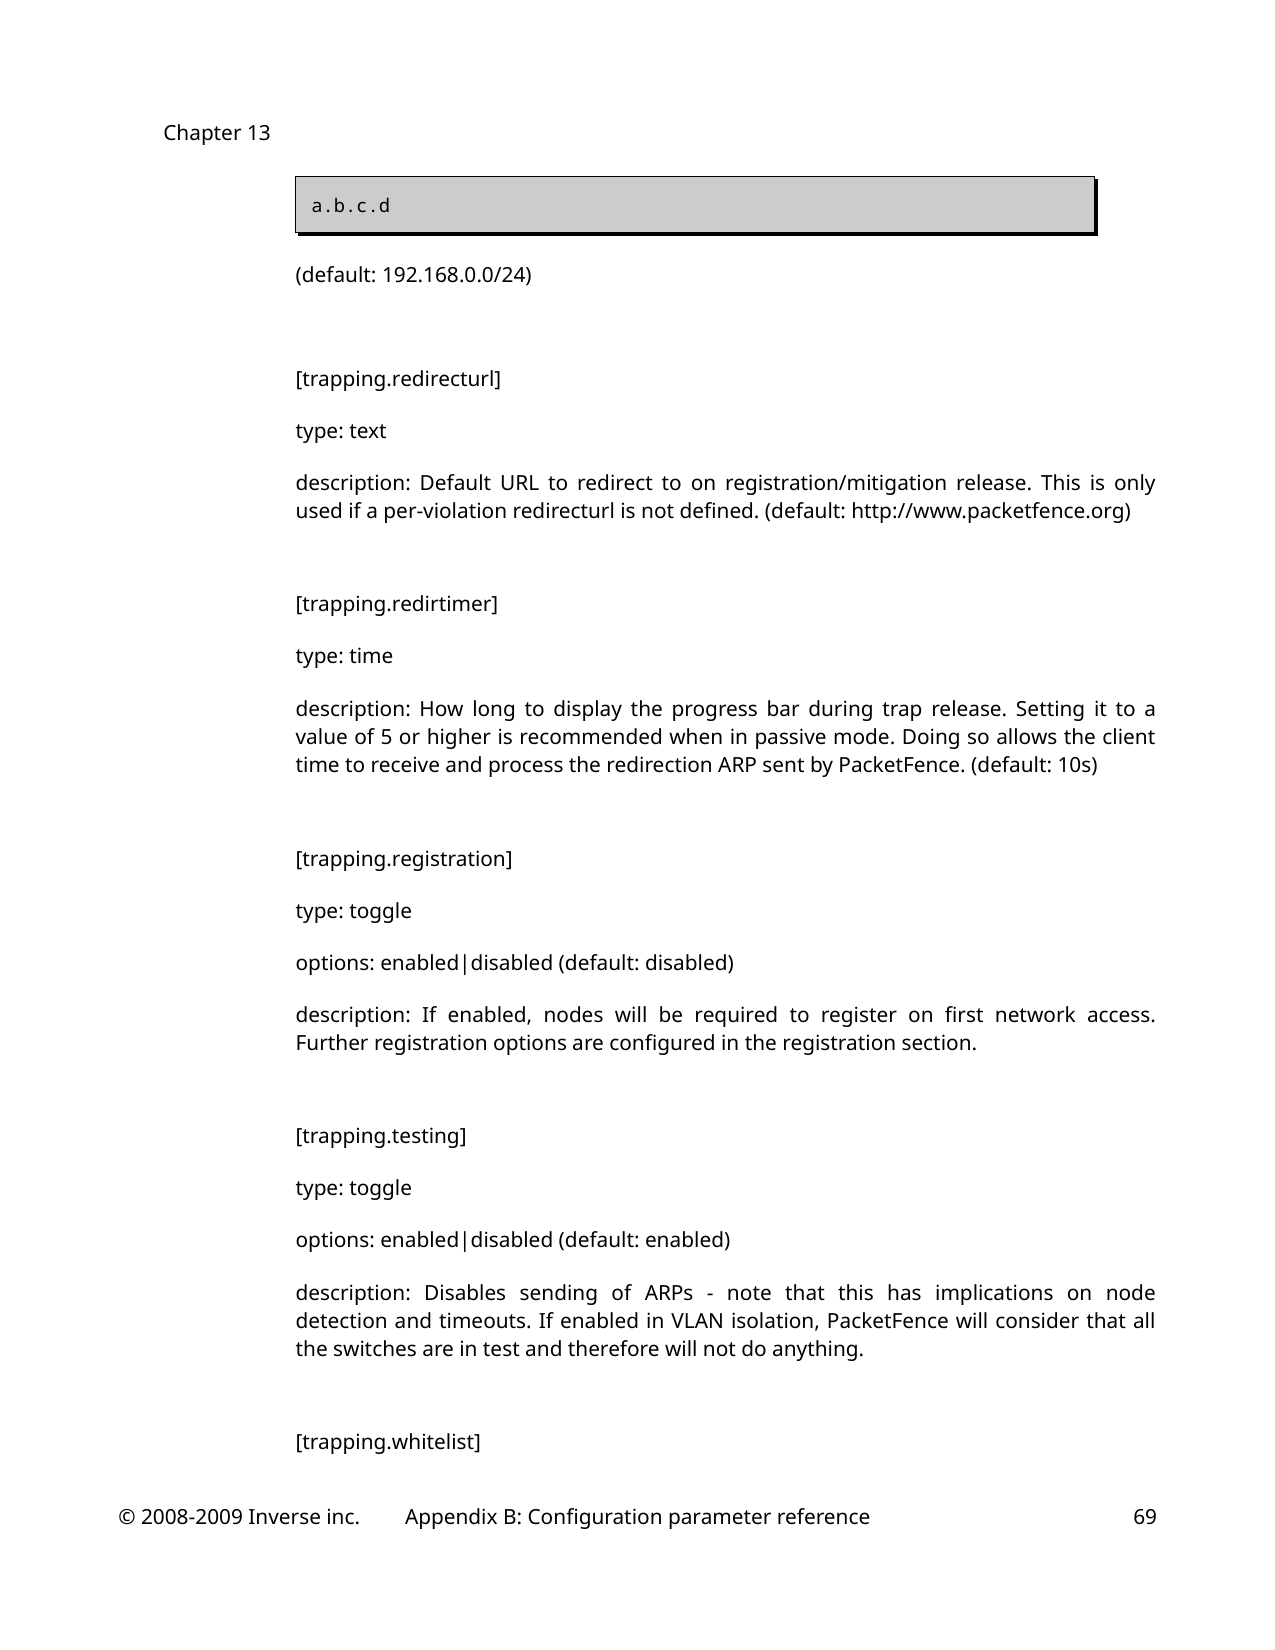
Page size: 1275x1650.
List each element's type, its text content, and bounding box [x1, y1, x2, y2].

text type: toggle [295, 1173, 1157, 1202]
text description: Default URL to redirect to on registration/mitigation release. This is only used if a per-violation redirecturl is not defined. (default: http://www.packetfence.org) [295, 468, 1157, 525]
text (default: 192.168.0.0/24) [295, 260, 1157, 288]
text type: toggle [295, 896, 1157, 924]
text options: enabled|disabled (default: enabled) [295, 1226, 1157, 1254]
text [trapping.whitelist] [295, 1427, 1157, 1456]
text [trapping.redirecturl] [295, 364, 1157, 392]
text a.b.c.d [296, 177, 1094, 232]
text options: enabled|disabled (default: disabled) [295, 948, 1157, 976]
text [trapping.testing] [295, 1121, 1157, 1150]
text type: time [295, 642, 1157, 670]
text description: If enabled, nodes will be required to register on first network access. Further registration options are configured in the registration section. [295, 1000, 1157, 1057]
text [trapping.redirtimer] [295, 589, 1157, 618]
text description: How long to display the progress bar during trap release. Setting it to a value of 5 or higher is recommended when in passive mode. Doing so allows the client time to receive and process the redirection ARP sent by PacketFence. (default: 10s) [295, 694, 1157, 779]
text [trapping.registration] [295, 844, 1157, 872]
text description: Disables sending of ARPs - note that this has implications on node detection and timeouts. If enabled in VLAN isolation, PacketFence will consider that all the switches are in test and therefore will not do anything. [295, 1278, 1157, 1363]
text type: text [295, 416, 1157, 444]
